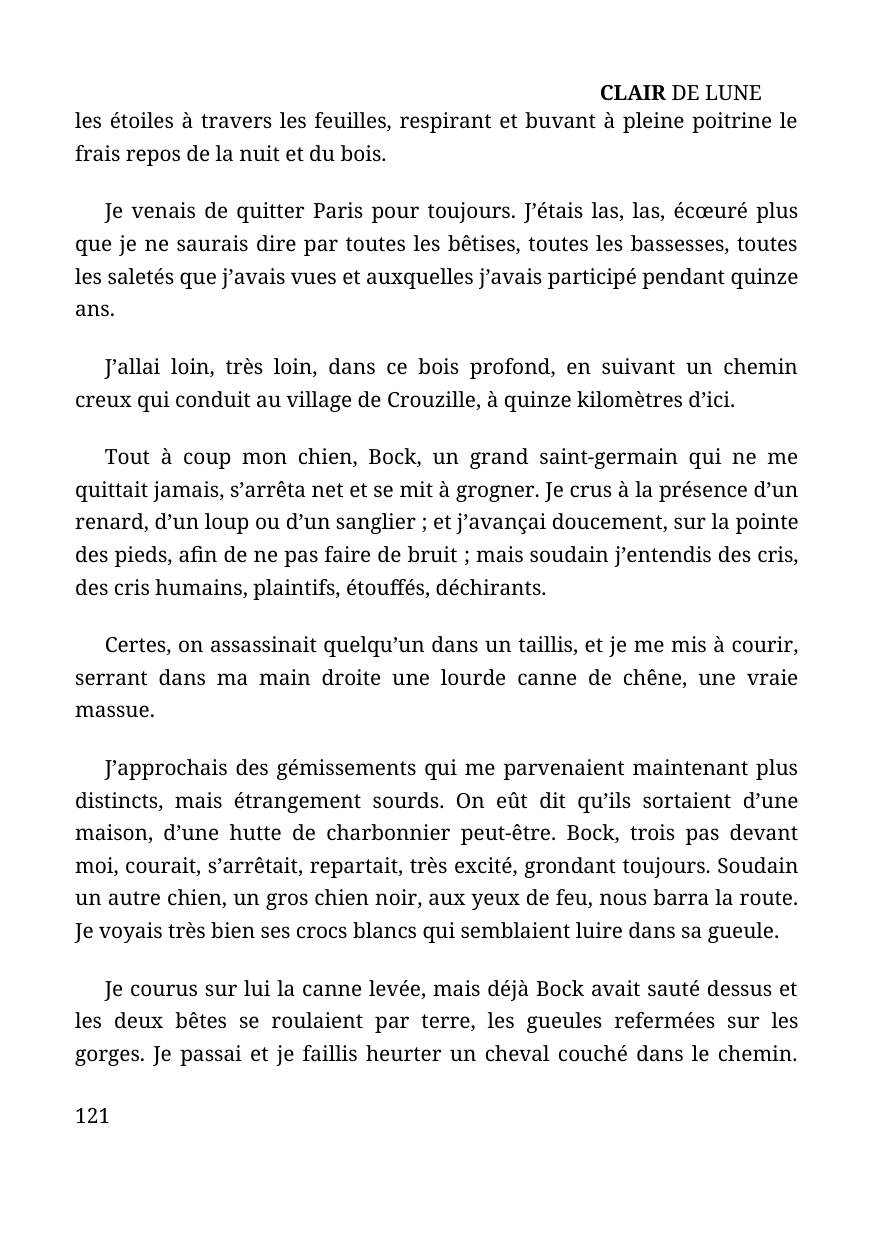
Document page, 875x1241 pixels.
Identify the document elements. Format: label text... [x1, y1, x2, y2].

text Tout à coup mon chien, Bock, un grand saint-germain qui ne me quittait jamais, s’arrêta net et se mit à grogner. Je crus à la présence d’un renard, d’un loup ou d’un sanglier ; et j’avançai doucement, sur la pointe des pieds, afin de ne pas faire de bruit ; mais soudain j’entendis des cris, des cris humains, plaintifs, étouffés, déchirants. [75, 442, 799, 601]
text Je courus sur lui la canne levée, mais déjà Bock avait sauté dessus et les deux bêtes se roulaient par terre, les gueules refermées sur les gorges. Je passai et je faillis heurter un cheval couché dans le chemin. [75, 974, 799, 1067]
text Je venais de quitter Paris pour toujours. J’étais las, las, écœuré plus que je ne saurais dire par toutes les bêtises, toutes les bassesses, toutes les saletés que j’avais vues et auxquelles j’avais participé pendant quinze ans. [75, 197, 799, 323]
text les étoiles à travers les feuilles, respirant et buvant à pleine poitrine le frais repos de la nuit et du bois. [75, 106, 799, 167]
text Certes, on assassinait quelqu’un dans un taillis, et je me mis à courir, serrant dans ma main droite une lourde canne de chêne, une vraie massue. [75, 630, 799, 724]
text J’allai loin, très loin, dans ce bois profond, en suivant un chemin creux qui conduit au village de Crouzille, à quinze kilomètres d’ici. [75, 352, 799, 413]
text J’approchais des gémissements qui me parvenaient maintenant plus distincts, mais étrangement sourds. On eût dit qu’ils sortaient d’une maison, d’une hutte de charbonnier peut-être. Bock, trois pas devant moi, courait, s’arrêtait, repartait, très excité, grondant toujours. Soudain un autre chien, un gros chien noir, aux yeux de feu, nous barra la route. Je voyais très bien ses crocs blancs qui semblaient luire dans sa gueule. [75, 753, 799, 944]
